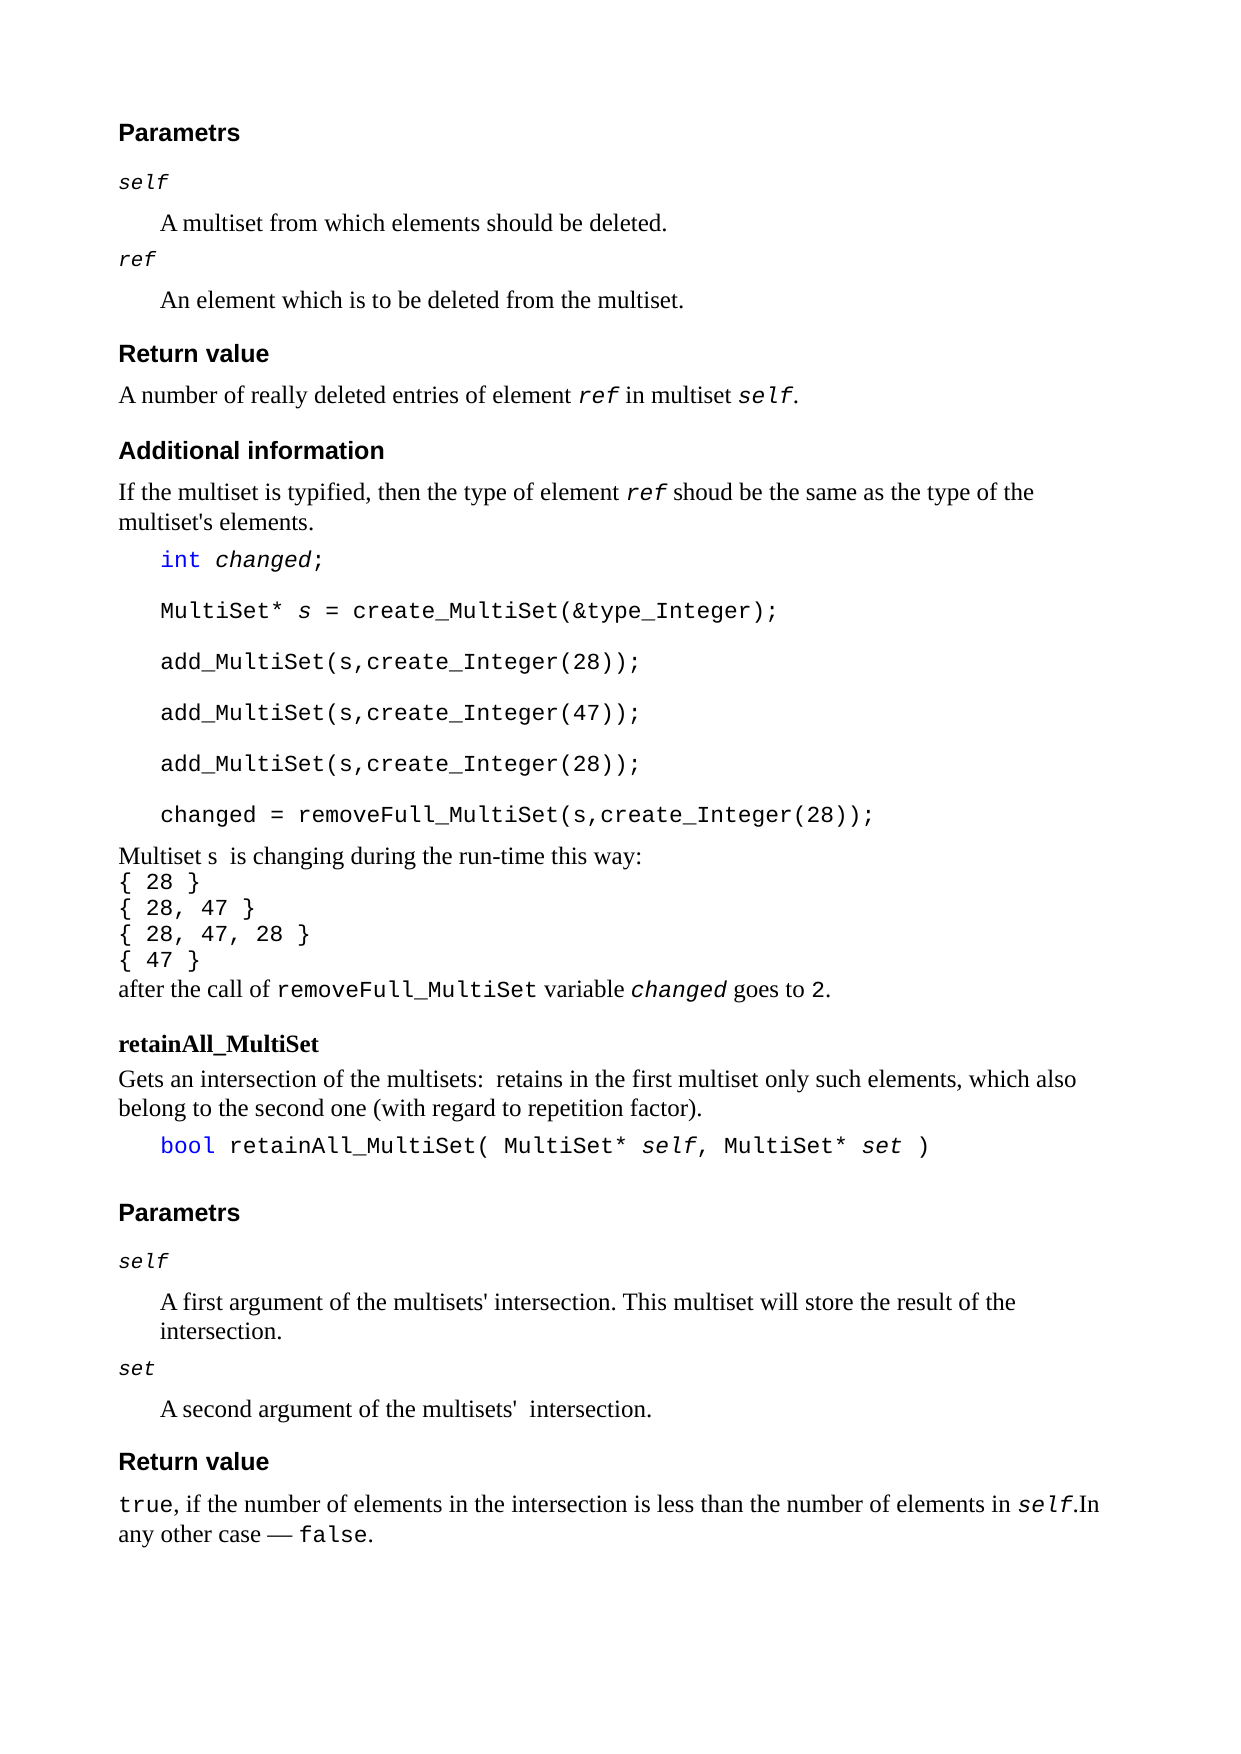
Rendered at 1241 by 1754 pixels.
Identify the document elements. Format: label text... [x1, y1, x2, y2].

text changed = removeFull_MultiSet(s,create_Integer(28)); [160, 803, 1122, 829]
text { 28, 47, 28 } [118, 922, 1122, 948]
text Gets an intersection of the multisets: retains in the first multiset only such elements, which also belong to the second one (with regard to repetition factor). [118, 1064, 1122, 1122]
text self [118, 172, 1122, 196]
text A second argument of the multisets' intersection. [159, 1394, 1122, 1422]
text add_MultiSet(s,create_Integer(47)); [160, 701, 1122, 727]
subtitle Return value [118, 1447, 1122, 1476]
subtitle Return value [118, 339, 1122, 368]
text set [118, 1357, 1122, 1381]
text add_MultiSet(s,create_Integer(28)); [160, 752, 1122, 778]
text after the call of removeFull_MultiSet variable changed goes to 2. [118, 974, 1122, 1004]
text Multiset s is changing during the run-time this way: [118, 841, 1122, 870]
subtitle Additional information [118, 436, 1122, 464]
text A multiset from which elements should be deleted. [159, 208, 1122, 237]
text ref [118, 249, 1122, 273]
text true, if the number of elements in the intersection is less than the number of elements in self.In any other case — false. [118, 1489, 1122, 1549]
subtitle Parametrs [118, 1198, 1122, 1226]
text int changed; [160, 548, 1122, 574]
text { 28, 47 } [118, 896, 1122, 922]
text self [118, 1251, 1122, 1275]
text { 47 } [118, 948, 1122, 974]
text { 28 } [118, 870, 1122, 896]
text MultiSet* s = create_MultiSet(&type_Integer); [160, 599, 1122, 625]
subtitle Parametrs [118, 118, 1122, 147]
subtitle retainAll_MultiSet [118, 1029, 1122, 1058]
text If the multiset is typified, then the type of element ref shoud be the same as the type of the multiset's elements. [118, 477, 1122, 536]
text A number of really deleted entries of element ref in multiset self. [118, 380, 1122, 411]
text bool retainAll_MultiSet( MultiSet* self, MultiSet* set ) [160, 1134, 1122, 1160]
text add_MultiSet(s,create_Integer(28)); [160, 650, 1122, 676]
text A first argument of the multisets' intersection. This multiset will store the result of the intersection. [159, 1287, 1122, 1345]
text An element which is to be deleted from the multiset. [159, 285, 1122, 314]
